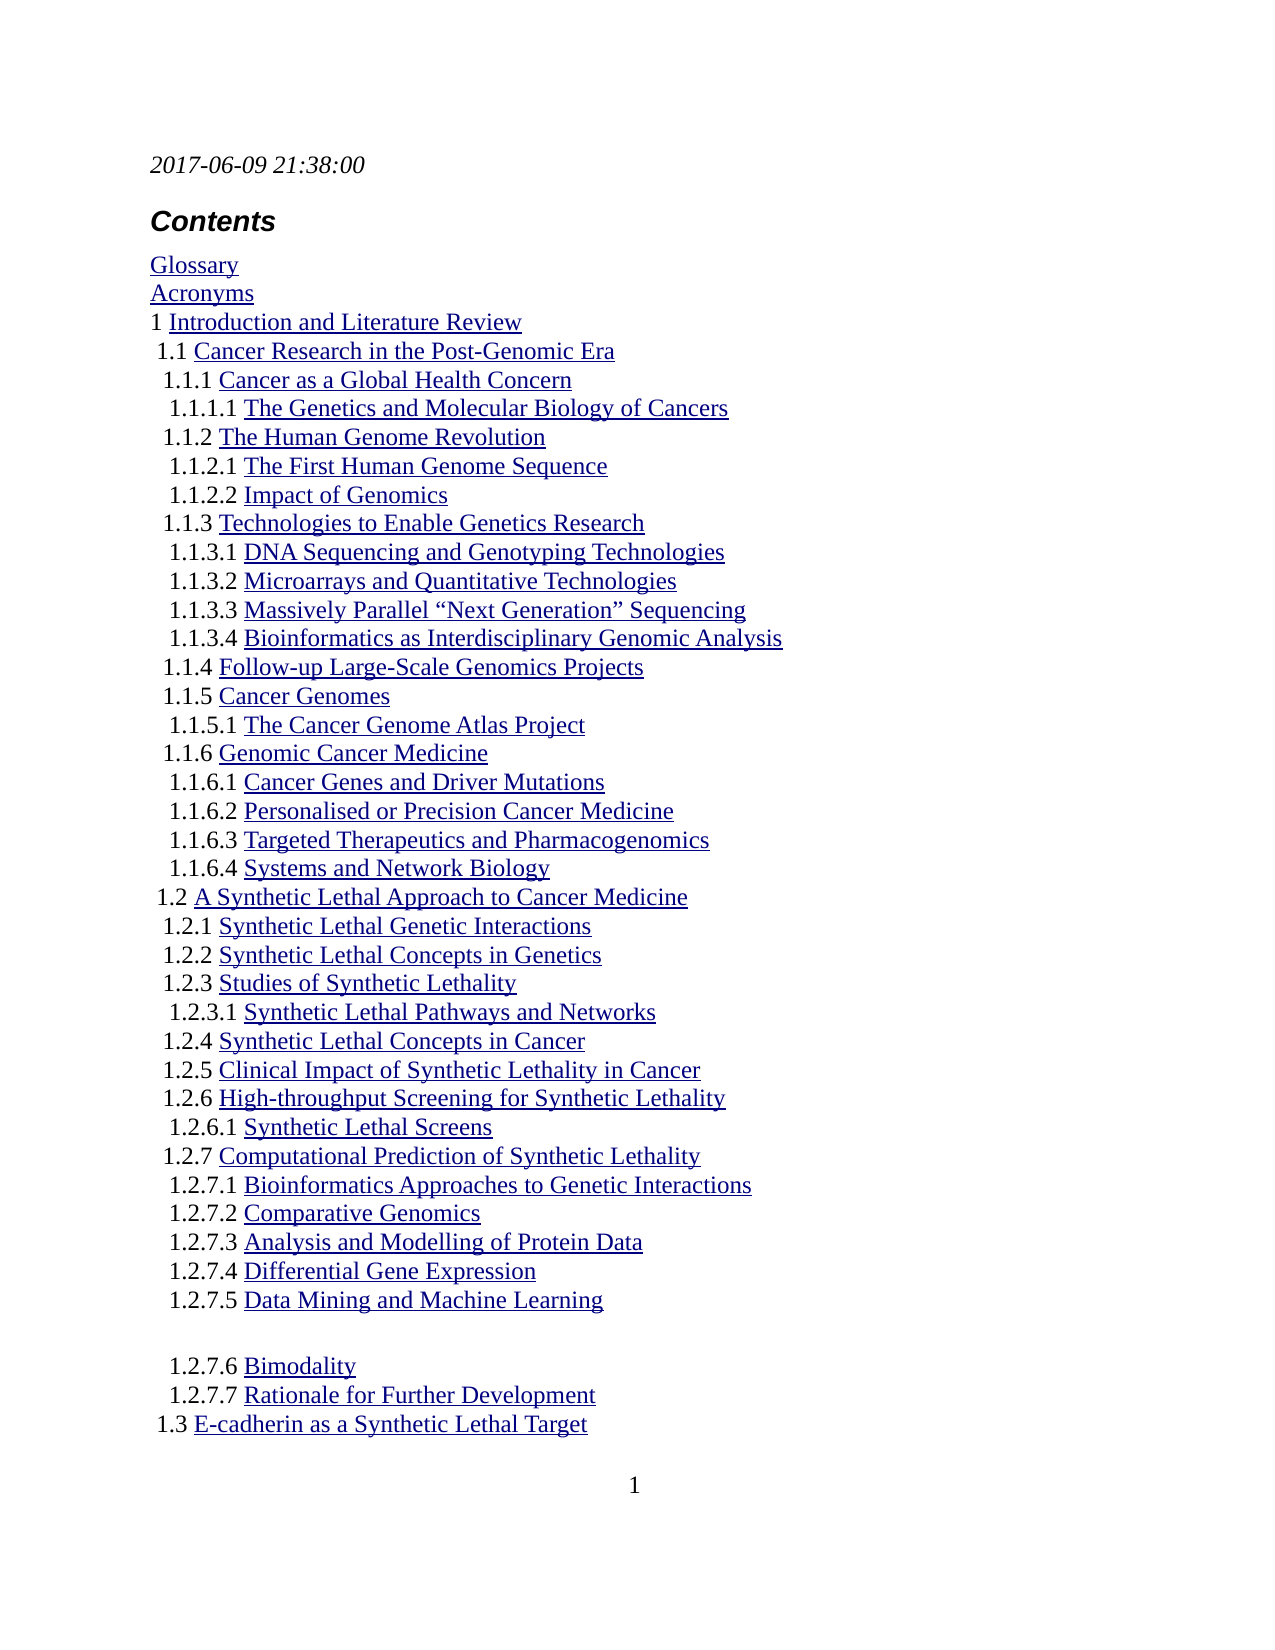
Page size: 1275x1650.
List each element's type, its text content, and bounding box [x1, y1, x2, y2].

text Glossary Acronyms 1 Introduction and Literature Review 1.1 Cancer Research in the Post-Genomic Era 1.1.1 Cancer as a Global Health Concern 1.1.1.1 The Genetics and Molecular Biology of Cancers 1.1.2 The Human Genome Revolution 1.1.2.1 The First Human Genome Sequence 1.1.2.2 Impact of Genomics 1.1.3 Technologies to Enable Genetics Research 1.1.3.1 DNA Sequencing and Genotyping Technologies 1.1.3.2 Microarrays and Quantitative Technologies 1.1.3.3 Massively Parallel “Next Generation” Sequencing 1.1.3.4 Bioinformatics as Interdisciplinary Genomic Analysis 1.1.4 Follow-up Large-Scale Genomics Projects 1.1.5 Cancer Genomes 1.1.5.1 The Cancer Genome Atlas Project 1.1.6 Genomic Cancer Medicine 1.1.6.1 Cancer Genes and Driver Mutations 1.1.6.2 Personalised or Precision Cancer Medicine 1.1.6.3 Targeted Therapeutics and Pharmacogenomics 1.1.6.4 Systems and Network Biology 1.2 A Synthetic Lethal Approach to Cancer Medicine 1.2.1 Synthetic Lethal Genetic Interactions 1.2.2 Synthetic Lethal Concepts in Genetics 1.2.3 Studies of Synthetic Lethality 1.2.3.1 Synthetic Lethal Pathways and Networks 1.2.4 Synthetic Lethal Concepts in Cancer 1.2.5 Clinical Impact of Synthetic Lethality in Cancer 1.2.6 High-throughput Screening for Synthetic Lethality 1.2.6.1 Synthetic Lethal Screens 1.2.7 Computational Prediction of Synthetic Lethality 1.2.7.1 Bioinformatics Approaches to Genetic Interactions 1.2.7.2 Comparative Genomics 1.2.7.3 Analysis and Modelling of Protein Data 1.2.7.4 Differential Gene Expression 1.2.7.5 Data Mining and Machine Learning [150, 250, 1125, 1313]
text 2017-06-09 21:38:00 [150, 150, 1125, 179]
subtitle Contents [150, 204, 1125, 237]
text 1.2.7.6 Bimodality 1.2.7.7 Rationale for Further Development 1.3 E-cadherin as a Synthetic Lethal Target [150, 1322, 1125, 1437]
